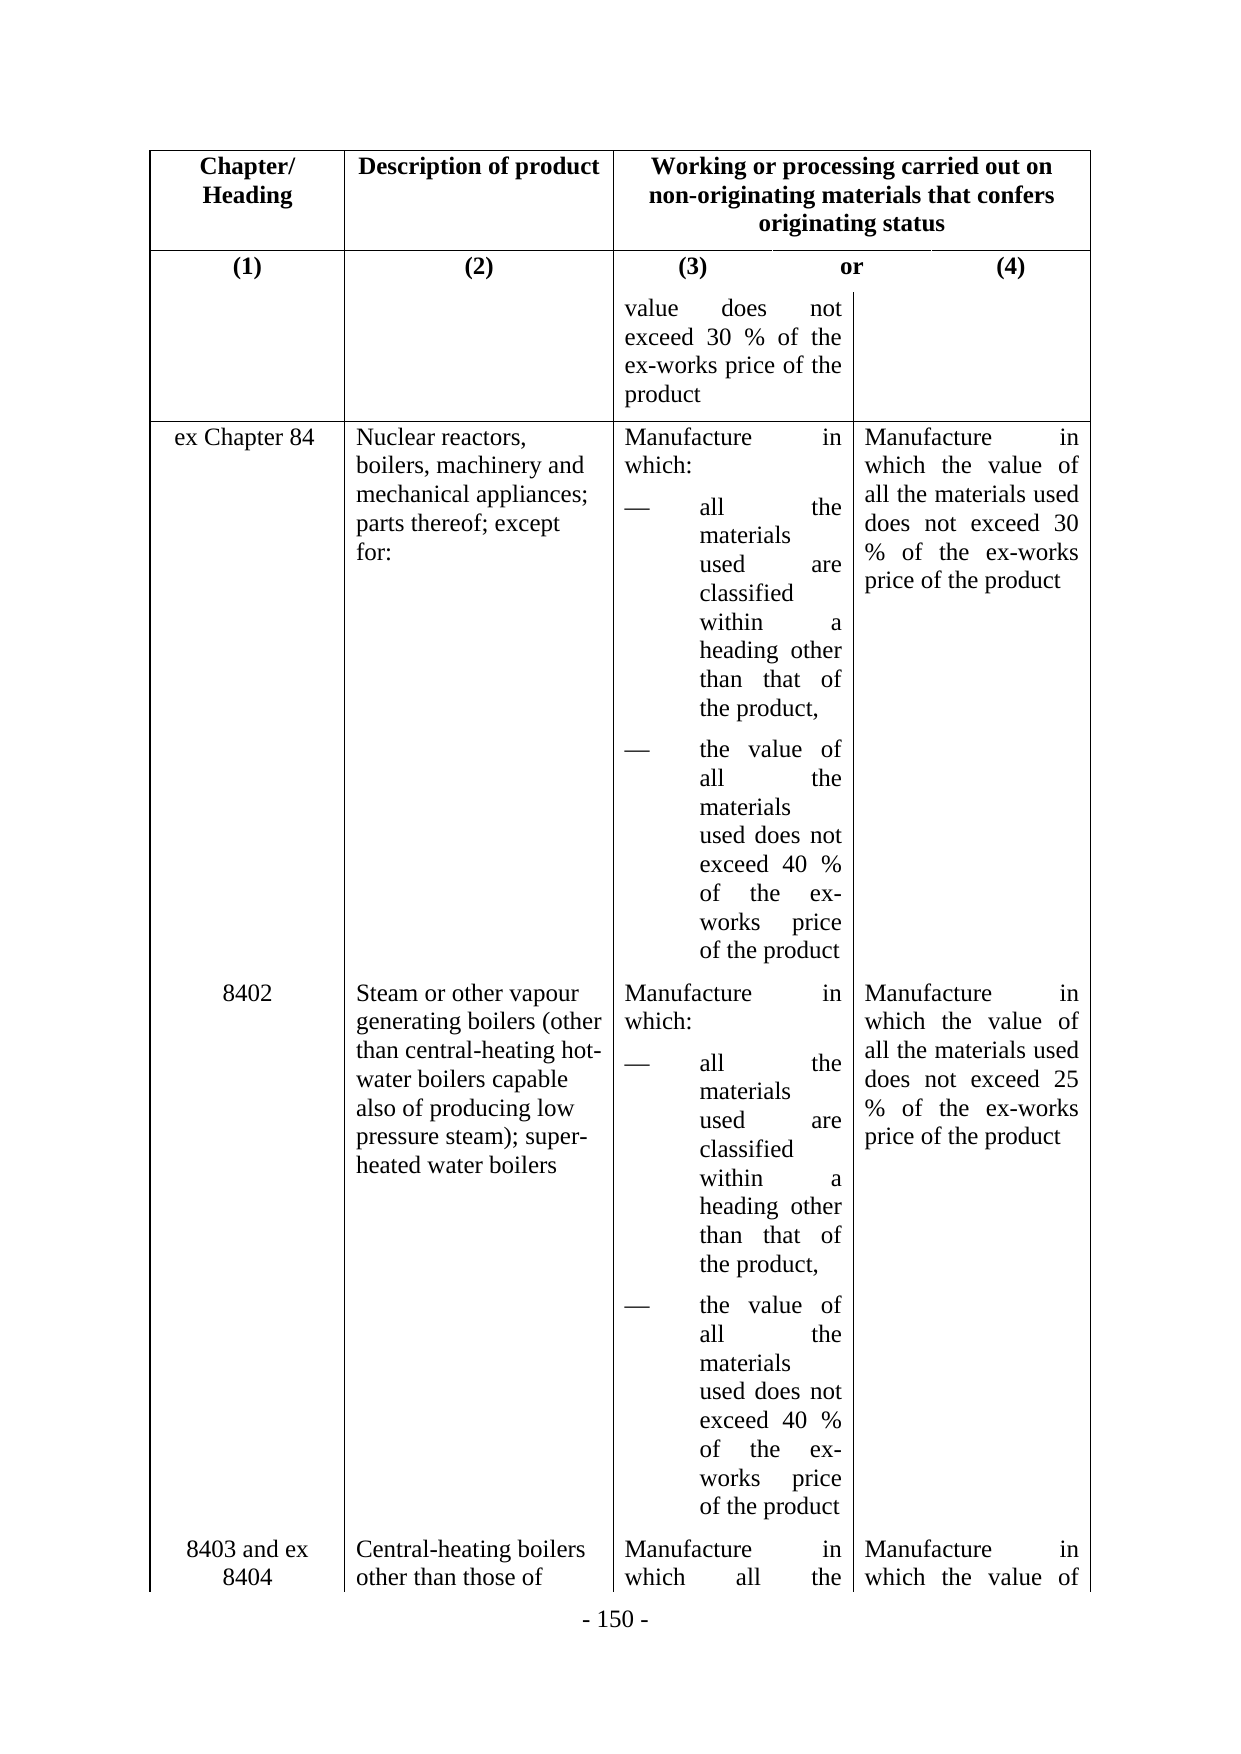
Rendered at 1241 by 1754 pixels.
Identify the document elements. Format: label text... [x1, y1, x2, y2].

table_cell (1) [151, 251, 344, 292]
table_cell 8403 and ex 8404 [151, 1534, 344, 1591]
table_cell Manufacture in which the value of all the materials used does not exceed 25 % of the ex-works price of the product [854, 978, 1090, 1533]
table_cell (4) [932, 251, 1090, 292]
table_cell 8402 [151, 978, 344, 1533]
table_header Chapter/Heading [151, 151, 344, 250]
table_cell [151, 293, 344, 421]
table_cell (2) [345, 251, 613, 292]
table_cell value does not exceed 30 % of the ex-works price of the product [614, 293, 853, 421]
table_header Description of product [345, 151, 613, 250]
table_cell Steam or other vapour generating boilers (other than central-heating hot-water boilers capable also of producing low pressure steam); super-heated water boilers [345, 978, 613, 1533]
table_cell [345, 293, 613, 421]
table_cell or [773, 251, 931, 292]
table_cell ex Chapter 84 [151, 422, 344, 977]
table_cell Central-heating boilers other than those of [345, 1534, 613, 1591]
table_cell Manufacture in which the value of [854, 1534, 1090, 1591]
table_cell Manufacture in which: — all the materials used are classified within a heading other than that of the product, — the value of all the materials used does not exceed 40 % of the ex-works price of the product [614, 422, 853, 977]
table_cell [854, 293, 1090, 421]
table_cell Manufacture in which: — all the materials used are classified within a heading other than that of the product, — the value of all the materials used does not exceed 40 % of the ex-works price of the product [614, 978, 853, 1533]
table_cell (3) [614, 251, 772, 292]
table_cell Manufacture in which the value of all the materials used does not exceed 30 % of the ex-works price of the product [854, 422, 1090, 977]
table_header Working or processing carried out on non-originating materials that confers originating status [614, 151, 1090, 250]
table_cell Manufacture in which all the [614, 1534, 853, 1591]
table_cell Nuclear reactors, boilers, machinery and mechanical appliances; parts thereof; except for: [345, 422, 613, 977]
